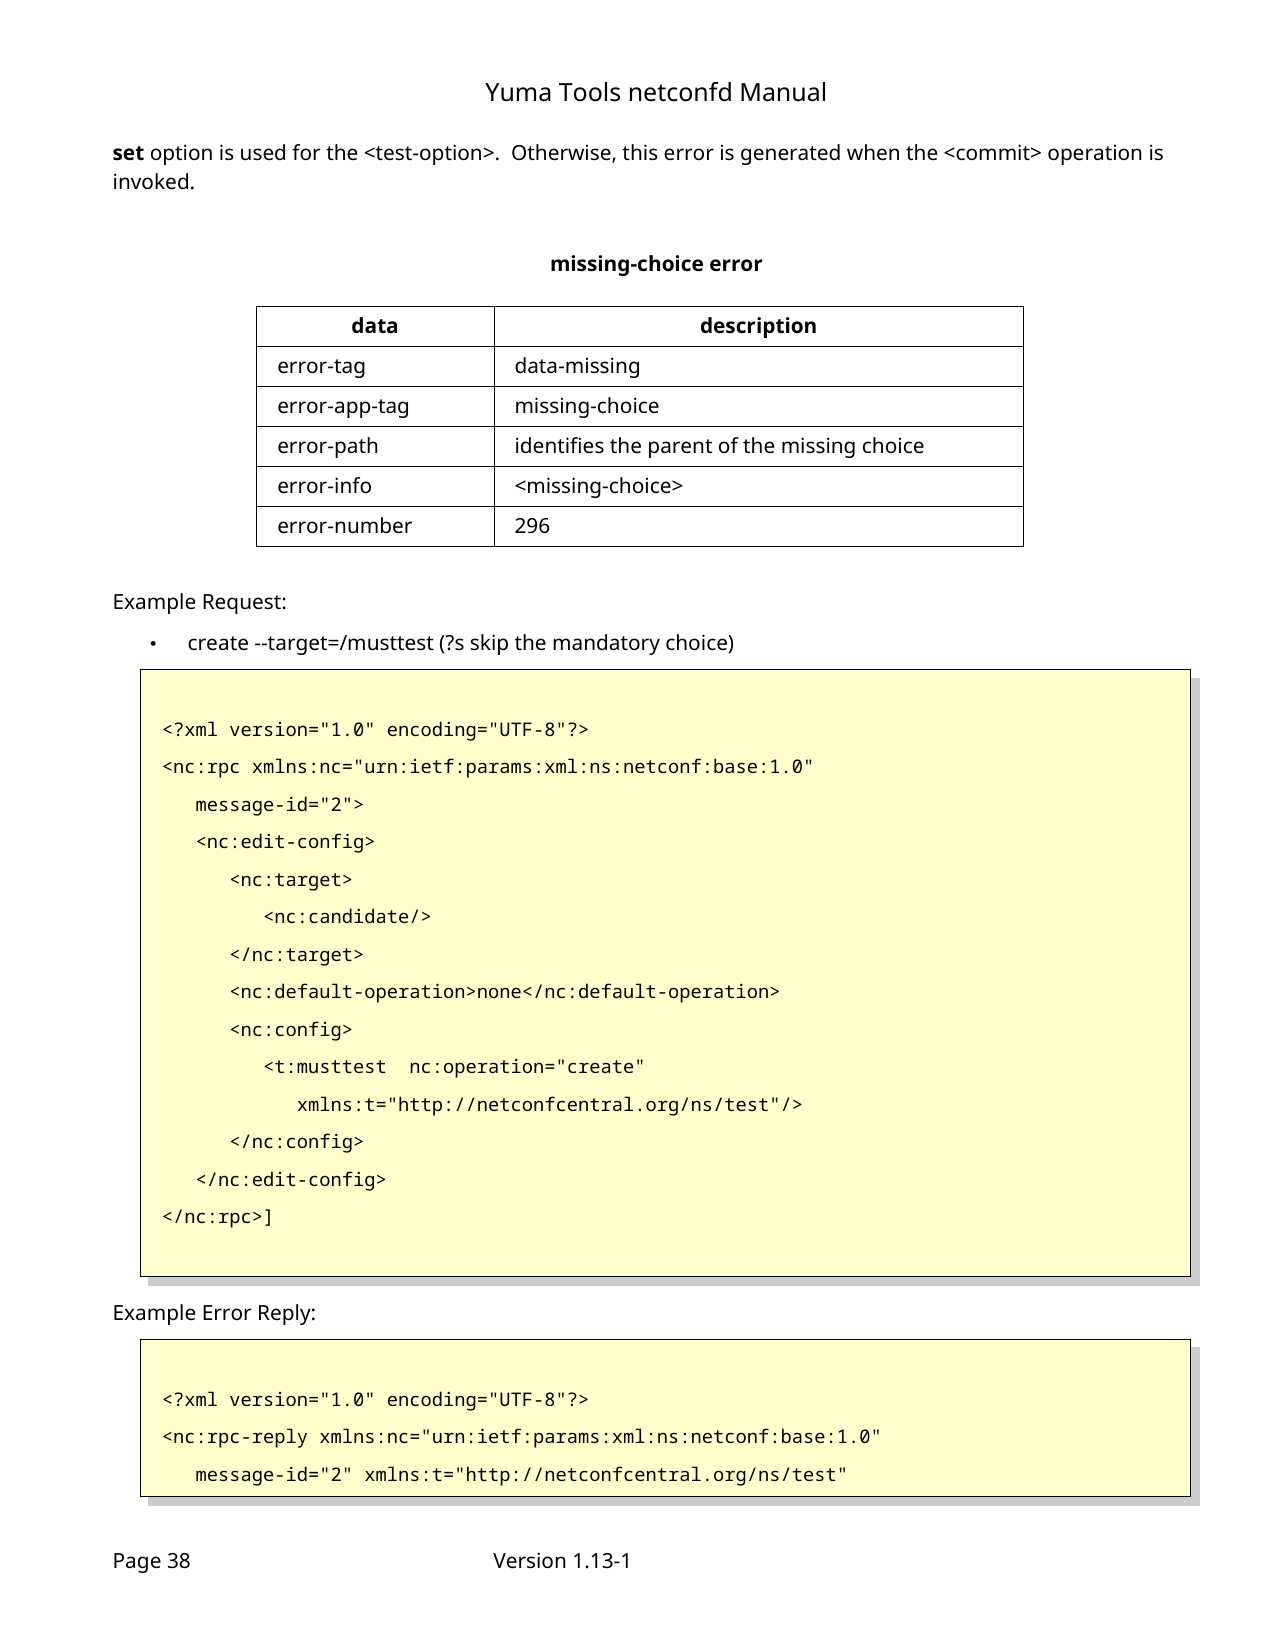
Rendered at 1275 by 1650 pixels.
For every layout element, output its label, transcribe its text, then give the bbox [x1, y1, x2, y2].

text set option is used for the <test-option>. Otherwise, this error is generated when the <commit> operation is invoked. [112, 138, 1200, 195]
table_header description [495, 307, 1023, 346]
table_cell identifies the parent of the missing choice [495, 427, 1023, 466]
table_cell error-tag [257, 347, 494, 386]
table_cell error-number [257, 507, 494, 546]
text </nc:target> [141, 931, 1190, 967]
text </nc:rpc>] [141, 1194, 1190, 1229]
text xmlns:t="http://netconfcentral.org/ns/test"/> [141, 1081, 1190, 1117]
table_cell 296 [495, 507, 1023, 546]
text <nc:rpc xmlns:nc="urn:ietf:params:xml:ns:netconf:base:1.0" [141, 744, 1190, 779]
text </nc:edit-config> [141, 1156, 1190, 1192]
text <?xml version="1.0" encoding="UTF-8"?> [141, 1376, 1190, 1412]
text message-id="2"> [141, 781, 1190, 817]
table_cell missing-choice [495, 387, 1023, 426]
list create --target=/musttest (?s skip the mandatory choice) [150, 628, 1200, 656]
text </nc:config> [141, 1119, 1190, 1154]
table_cell error-app-tag [257, 387, 494, 426]
text <nc:candidate/> [141, 894, 1190, 929]
table_cell error-path [257, 427, 494, 466]
text <?xml version="1.0" encoding="UTF-8"?> [141, 706, 1190, 742]
text <nc:edit-config> [141, 819, 1190, 854]
text <nc:rpc-reply xmlns:nc="urn:ietf:params:xml:ns:netconf:base:1.0" [141, 1413, 1190, 1449]
text Example Request: [112, 587, 1200, 615]
table_header data [257, 307, 494, 346]
text <nc:target> [141, 856, 1190, 892]
table_cell error-info [257, 467, 494, 506]
text <t:musttest nc:operation="create" [141, 1044, 1190, 1079]
text message-id="2" xmlns:t="http://netconfcentral.org/ns/test" [141, 1451, 1190, 1496]
text Example Error Reply: [112, 1298, 1200, 1326]
subtitle missing-choice error [127, 249, 1185, 277]
text <nc:config> [141, 1006, 1190, 1042]
table_cell data-missing [495, 347, 1023, 386]
table_cell <missing-choice> [495, 467, 1023, 506]
text <nc:default-operation>none</nc:default-operation> [141, 969, 1190, 1004]
